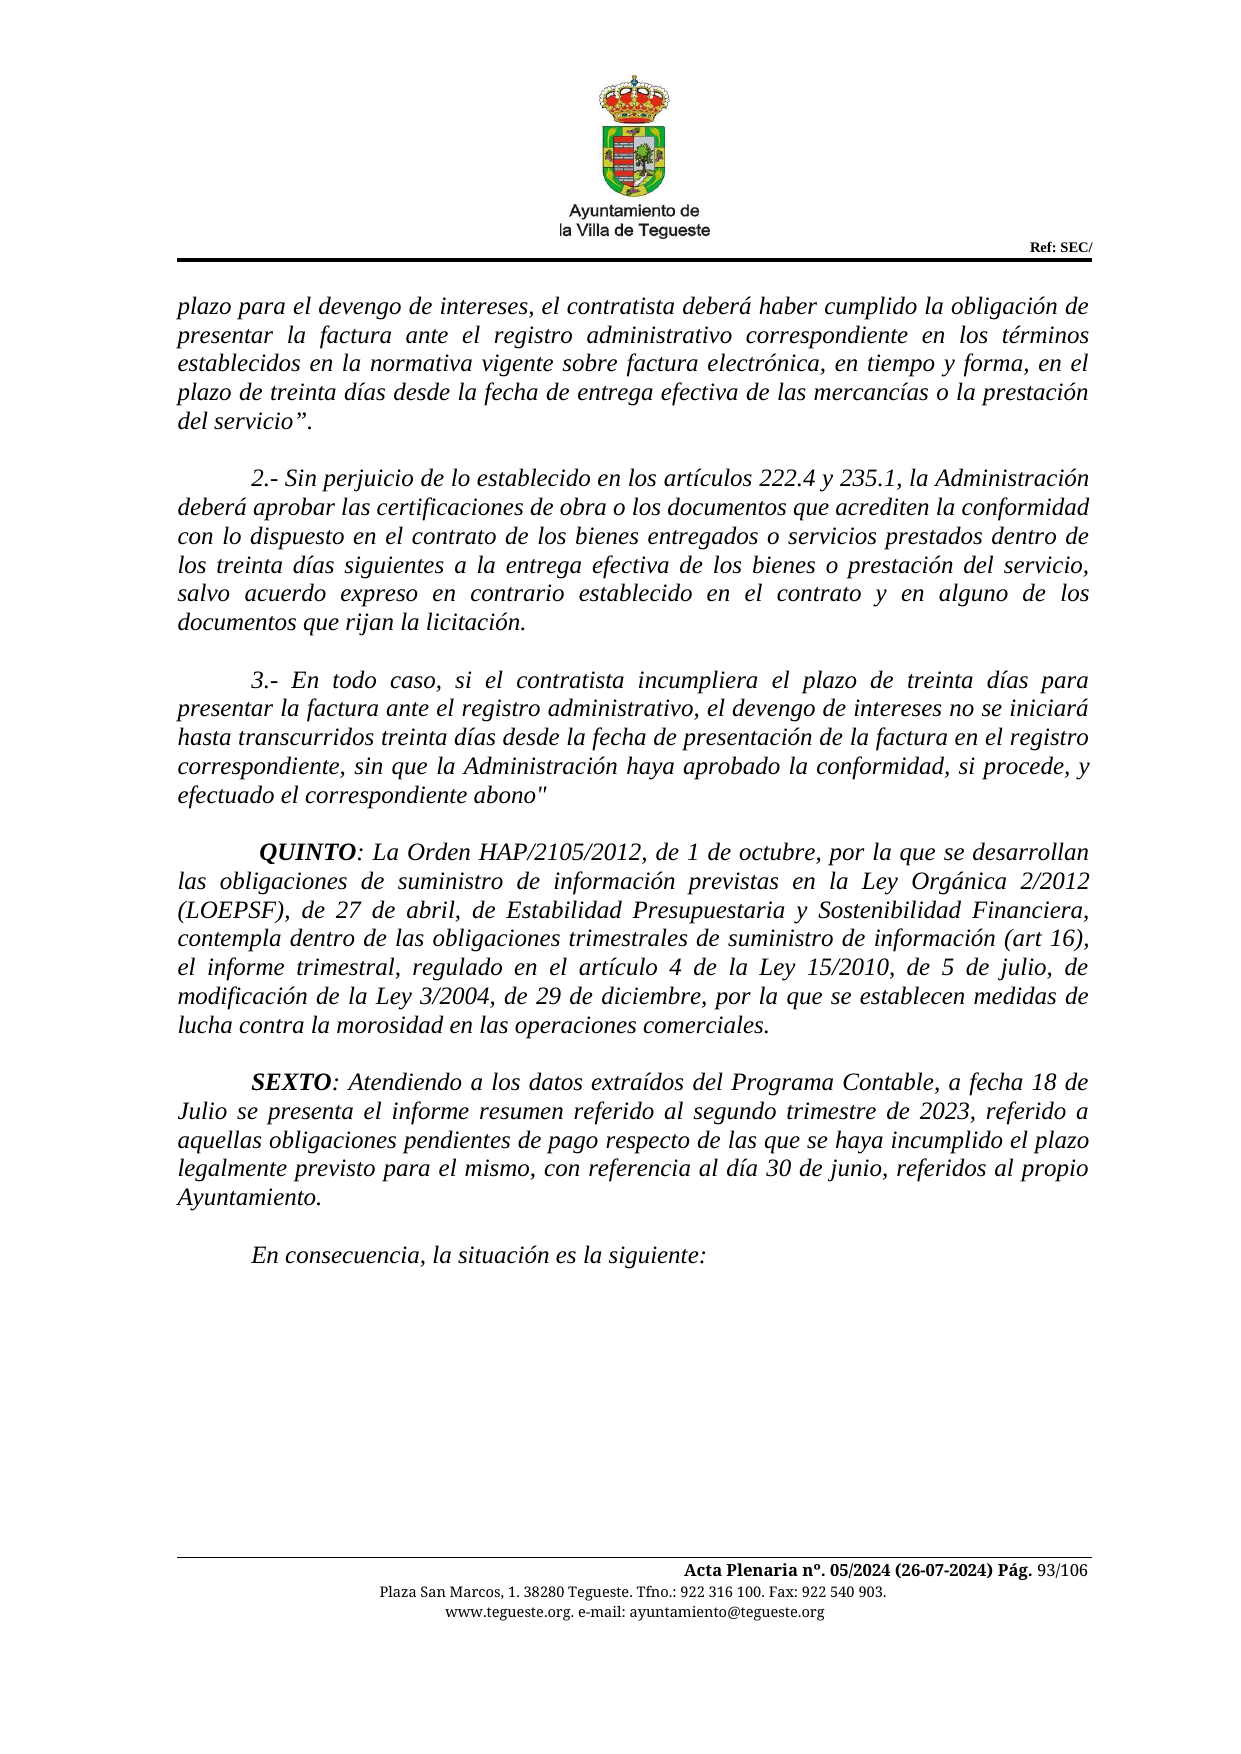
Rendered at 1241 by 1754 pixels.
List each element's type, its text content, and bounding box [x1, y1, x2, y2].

text plazo para el devengo de intereses, el contratista deberá haber cumplido la obligación de presentar la factura ante el registro administrativo correspondiente en los términos establecidos en la normativa vigente sobre factura electrónica, en tiempo y forma, en el plazo de treinta días desde la fecha de entrega efectiva de las mercancías o la prestación del servicio”. [177, 291, 1093, 435]
text En consecuencia, la situación es la siguiente: [177, 1240, 1093, 1268]
text SEXTO: Atendiendo a los datos extraídos del Programa Contable, a fecha 18 de Julio se presenta el informe resumen referido al segundo trimestre de 2023, referido a aquellas obligaciones pendientes de pago respecto de las que se haya incumplido el plazo legalmente previsto para el mismo, con referencia al día 30 de junio, referidos al propio Ayuntamiento. [177, 1067, 1093, 1211]
text 2.- Sin perjuicio de lo establecido en los artículos 222.4 y 235.1, la Administración deberá aprobar las certificaciones de obra o los documentos que acrediten la conformidad con lo dispuesto en el contrato de los bienes entregados o servicios prestados dentro de los treinta días siguientes a la entrega efectiva de los bienes o prestación del servicio, salvo acuerdo expreso en contrario establecido en el contrato y en alguno de los documentos que rijan la licitación. [177, 463, 1093, 636]
text QUINTO: La Orden HAP/2105/2012, de 1 de octubre, por la que se desarrollan las obligaciones de suministro de información previstas en la Ley Orgánica 2/2012 (LOEPSF), de 27 de abril, de Estabilidad Presupuestaria y Sostenibilidad Financiera, contempla dentro de las obligaciones trimestrales de suministro de información (art 16), el informe trimestral, regulado en el artículo 4 de la Ley 15/2010, de 5 de julio, de modificación de la Ley 3/2004, de 29 de diciembre, por la que se establecen medidas de lucha contra la morosidad en las operaciones comerciales. [177, 837, 1093, 1038]
text 3.- En todo caso, si el contratista incumpliera el plazo de treinta días para presentar la factura ante el registro administrativo, el devengo de intereses no se iniciará hasta transcurridos treinta días desde la fecha de presentación de la factura en el registro correspondiente, sin que la Administración haya aprobado la conformidad, si procede, y efectuado el correspondiente abono" [177, 665, 1093, 808]
